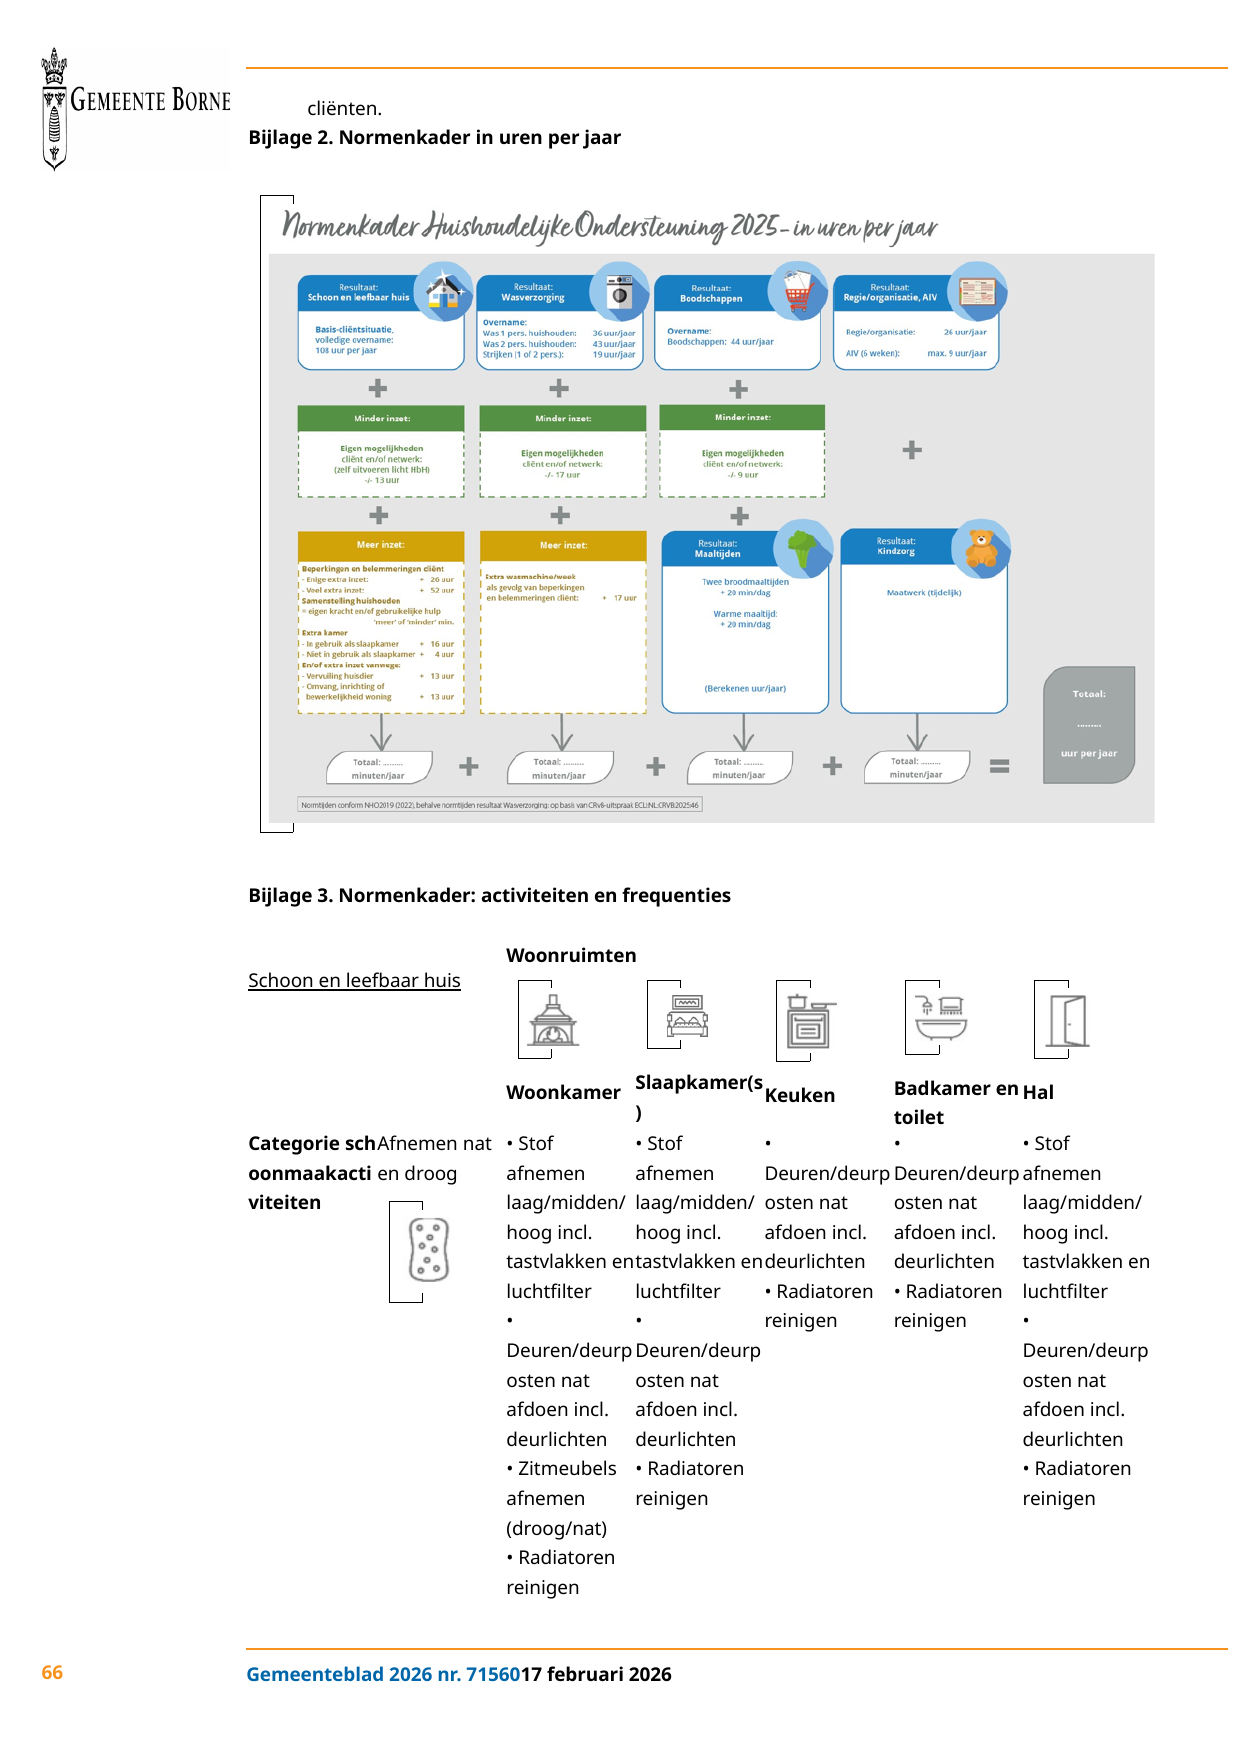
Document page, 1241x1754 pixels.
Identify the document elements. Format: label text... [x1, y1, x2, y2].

table_cell Woonkamer [506, 989, 635, 1130]
table_cell Afnemen nat en droog [377, 1130, 506, 1600]
table_cell • Deuren/deurposten nat afdoen incl. deurlichten • Radiatoren reinigen [764, 1130, 893, 1600]
table_cell Keuken [764, 989, 893, 1130]
table_header Woonruimten [506, 942, 1152, 968]
table_header [248, 942, 506, 968]
picture [41, 47, 231, 172]
table_cell [974, 989, 1022, 1044]
picture [527, 988, 587, 1049]
table_cell [1023, 968, 1152, 988]
picture [656, 988, 715, 1040]
table_cell [894, 968, 1022, 988]
picture [914, 988, 974, 1045]
table_cell Categorie schoonmaakactiviteiten [248, 1130, 377, 1600]
table_cell • Stof afnemen laag/midden/hoog incl. tastvlakken en luchtfilter • Deuren/deurposten nat afdoen incl. deurlichten • Radiatoren reinigen [1023, 1130, 1152, 1600]
table_cell • Stof afnemen laag/midden/hoog incl. tastvlakken en luchtfilter • Deuren/deurposten nat afdoen incl. deurlichten • Radiatoren reinigen [635, 1130, 764, 1600]
table_cell • Deuren/deurposten nat afdoen incl. deurlichten • Radiatoren reinigen [894, 1130, 1022, 1600]
table_cell Slaapkamer(s) [635, 989, 764, 1130]
table_cell [764, 968, 893, 988]
table_cell Hal [1023, 989, 1152, 1130]
table_cell [906, 989, 914, 1044]
picture [268, 204, 1155, 823]
text Bijlage 3. Normenkader: activiteiten en frequenties [248, 883, 1152, 908]
table_cell [894, 989, 905, 1044]
list cliënten. [248, 95, 1152, 121]
table_cell Badkamer en toilet [894, 1045, 1022, 1130]
table_cell Schoon en leefbaar huis [248, 968, 506, 1130]
table_cell [506, 968, 635, 988]
table_cell [635, 968, 764, 988]
text Bijlage 2. Normenkader in uren per jaar [248, 124, 1152, 150]
picture [785, 988, 845, 1053]
picture [1043, 988, 1103, 1049]
table_cell • Stof afnemen laag/midden/hoog incl. tastvlakken en luchtfilter • Deuren/deurposten nat afdoen incl. deurlichten • Zitmeubels afnemen (droog/nat) • Radiatoren reinigen [506, 1130, 635, 1600]
picture [397, 1210, 457, 1293]
